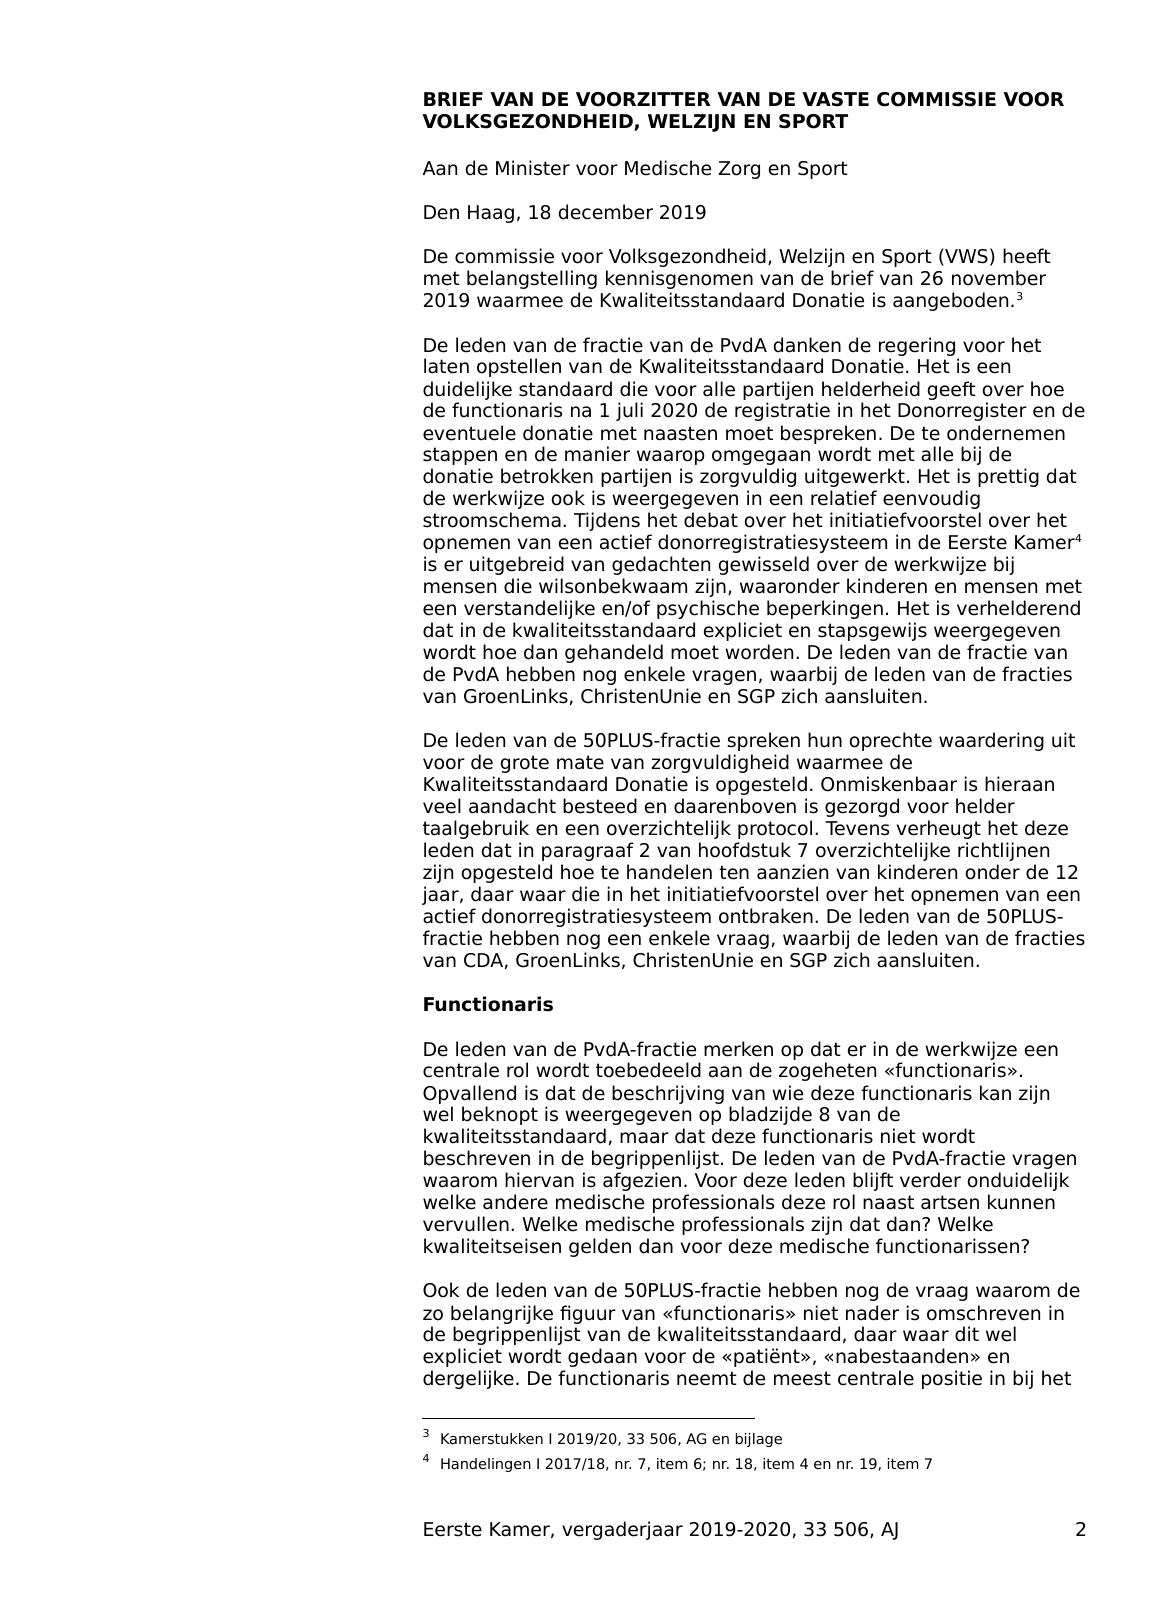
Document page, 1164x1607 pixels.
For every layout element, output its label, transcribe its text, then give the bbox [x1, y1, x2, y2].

subtitle Functionaris [422, 994, 1087, 1016]
text Handelingen I 2017/18, nr. 7, item 6; nr. 18, item 4 en nr. 19, item 7 [422, 1452, 1087, 1474]
text Ook de leden van de 50PLUS-fractie hebben nog de vraag waarom de zo belangrijke figuur van «functionaris» niet nader is omschreven in de begrippenlijst van de kwaliteitsstandaard, daar waar dit wel expliciet wordt gedaan voor de «patiënt», «nabestaanden» en dergelijke. De functionaris neemt de meest centrale positie in bij het [422, 1280, 1087, 1390]
text De leden van de PvdA-fractie merken op dat er in de werkwijze een centrale rol wordt toebedeeld aan de zogeheten «functionaris». Opvallend is dat de beschrijving van wie deze functionaris kan zijn wel beknopt is weergegeven op bladzijde 8 van de kwaliteitsstandaard, maar dat deze functionaris niet wordt beschreven in de begrippenlijst. De leden van de PvdA-fractie vragen waarom hiervan is afgezien. Voor deze leden blijft verder onduidelijk welke andere medische professionals deze rol naast artsen kunnen vervullen. Welke medische professionals zijn dat dan? Welke kwaliteitseisen gelden dan voor deze medische functionarissen? [422, 1038, 1087, 1258]
text De commissie voor Volksgezondheid, Welzijn en Sport (VWS) heeft met belangstelling kennisgenomen van de brief van 26 november 2019 waarmee de Kwaliteitsstandaard Donatie is aangeboden. [422, 246, 1087, 312]
subtitle BRIEF VAN DE VOORZITTER VAN DE VASTE COMMISSIE VOOR VOLKSGEZONDHEID, WELZIJN EN SPORT [422, 89, 1087, 133]
text De leden van de fractie van de PvdA danken de regering voor het laten opstellen van de Kwaliteitsstandaard Donatie. Het is een duidelijke standaard die voor alle partijen helderheid geeft over hoe de functionaris na 1 juli 2020 de registratie in het Donorregister en de eventuele donatie met naasten moet bespreken. De te ondernemen stappen en de manier waarop omgegaan wordt met alle bij de donatie betrokken partijen is zorgvuldig uitgewerkt. Het is prettig dat de werkwijze ook is weergegeven in een relatief eenvoudig stroomschema. Tijdens het debat over het initiatiefvoorstel over het opnemen van een actief donorregistratiesysteem in de Eerste Kamer is er uitgebreid van gedachten gewisseld over de werkwijze bij mensen die wilsonbekwaam zijn, waaronder kinderen en mensen met een verstandelijke en/of psychische beperkingen. Het is verhelderend dat in de kwaliteitsstandaard expliciet en stapsgewijs weergegeven wordt hoe dan gehandeld moet worden. De leden van de fractie van de PvdA hebben nog enkele vragen, waarbij de leden van de fracties van GroenLinks, ChristenUnie en SGP zich aansluiten. [422, 334, 1087, 708]
text Den Haag, 18 december 2019 [422, 202, 1087, 224]
text Aan de Minister voor Medische Zorg en Sport [422, 158, 1087, 180]
text De leden van de 50PLUS-fractie spreken hun oprechte waardering uit voor de grote mate van zorgvuldigheid waarmee de Kwaliteitsstandaard Donatie is opgesteld. Onmiskenbaar is hieraan veel aandacht besteed en daarenboven is gezorgd voor helder taalgebruik en een overzichtelijk protocol. Tevens verheugt het deze leden dat in paragraaf 2 van hoofdstuk 7 overzichtelijke richtlijnen zijn opgesteld hoe te handelen ten aanzien van kinderen onder de 12 jaar, daar waar die in het initiatiefvoorstel over het opnemen van een actief donorregistratiesysteem ontbraken. De leden van de 50PLUS-fractie hebben nog een enkele vraag, waarbij de leden van de fracties van CDA, GroenLinks, ChristenUnie en SGP zich aansluiten. [422, 730, 1087, 972]
text Kamerstukken I 2019/20, 33 506, AG en bijlage [422, 1427, 1087, 1449]
